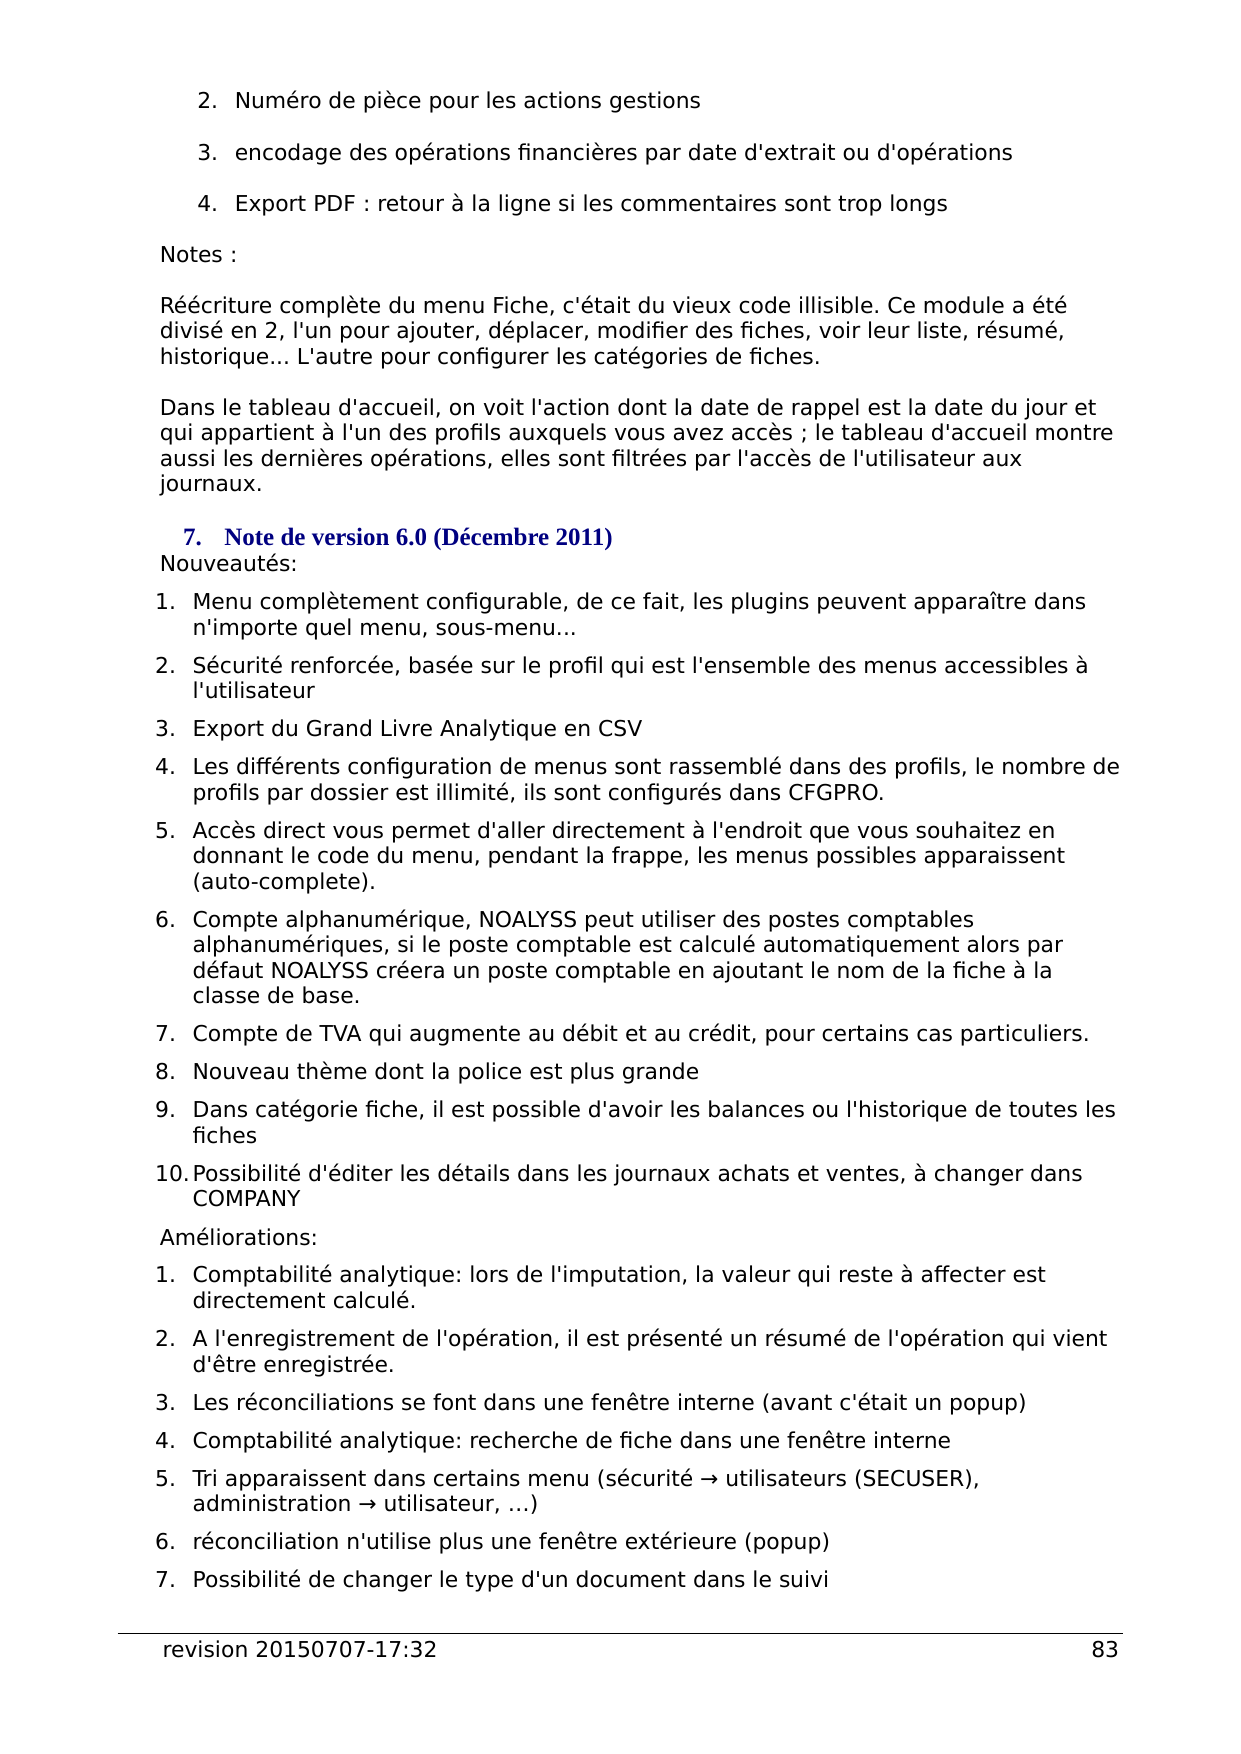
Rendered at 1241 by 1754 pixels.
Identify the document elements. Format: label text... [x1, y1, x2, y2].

list Comptabilité analytique: recherche de fiche dans une fenêtre interne [155, 1428, 1123, 1453]
list Les réconciliations se font dans une fenêtre interne (avant c'était un popup) [155, 1390, 1123, 1415]
list Menu complètement configurable, de ce fait, les plugins peuvent apparaître dans n'importe quel menu, sous-menu... [155, 589, 1123, 640]
list Export du Grand Livre Analytique en CSV [155, 716, 1123, 742]
list Les différents configuration de menus sont rassemblé dans des profils, le nombre de profils par dossier est illimité, ils sont configurés dans CFGPRO. [155, 754, 1123, 805]
list Compte de TVA qui augmente au débit et au crédit, pour certains cas particuliers. [155, 1021, 1123, 1047]
list Dans catégorie fiche, il est possible d'avoir les balances ou l'historique de toutes les fiches [155, 1097, 1123, 1148]
list Numéro de pièce pour les actions gestions [197, 88, 1123, 114]
list encodage des opérations financières par date d'extrait ou d'opérations [197, 139, 1123, 165]
text Dans le tableau d'accueil, on voit l'action dont la date de rappel est la date du jour et qui appartient à l'un des profils auxquels vous avez accès ; le tableau d'accueil montre aussi les dernières opérations, elles sont filtrées par l'accès de l'utilisateur aux journaux. [159, 395, 1123, 497]
list réconciliation n'utilise plus une fenêtre extérieure (popup) [155, 1529, 1123, 1555]
list Possibilité d'éditer les détails dans les journaux achats et ventes, à changer dans COMPANY [155, 1161, 1123, 1212]
text Notes : [159, 242, 1123, 267]
list A l'enregistrement de l'opération, il est présenté un résumé de l'opération qui vient d'être enregistrée. [155, 1326, 1123, 1377]
list Nouveau thème dont la police est plus grande [155, 1059, 1123, 1085]
list Sécurité renforcée, basée sur le profil qui est l'ensemble des menus accessibles à l'utilisateur [155, 653, 1123, 704]
text Améliorations: [159, 1224, 1123, 1250]
text Nouveautés: [159, 551, 1123, 577]
list Comptabilité analytique: lors de l'imputation, la valeur qui reste à affecter est directement calculé. [155, 1263, 1123, 1314]
text Réécriture complète du menu Fiche, c'était du vieux code illisible. Ce module a été divisé en 2, l'un pour ajouter, déplacer, modifier des fiches, voir leur liste, résumé, historique... L'autre pour configurer les catégories de fiches. [159, 293, 1123, 369]
list Possibilité de changer le type d'un document dans le suivi [155, 1567, 1123, 1593]
list Export PDF : retour à la ligne si les commentaires sont trop longs [197, 191, 1123, 216]
subtitle Note de version 6.0 (Décembre 2011) [177, 522, 1123, 551]
list Accès direct vous permet d'aller directement à l'endroit que vous souhaitez en donnant le code du menu, pendant la frappe, les menus possibles apparaissent (auto-complete). [155, 818, 1123, 894]
list Compte alphanumérique, NOALYSS peut utiliser des postes comptables alphanumériques, si le poste comptable est calculé automatiquement alors par défaut NOALYSS créera un poste comptable en ajoutant le nom de la fiche à la classe de base. [155, 907, 1123, 1009]
list Tri apparaissent dans certains menu (sécurité → utilisateurs (SECUSER), administration → utilisateur, …) [155, 1466, 1123, 1517]
